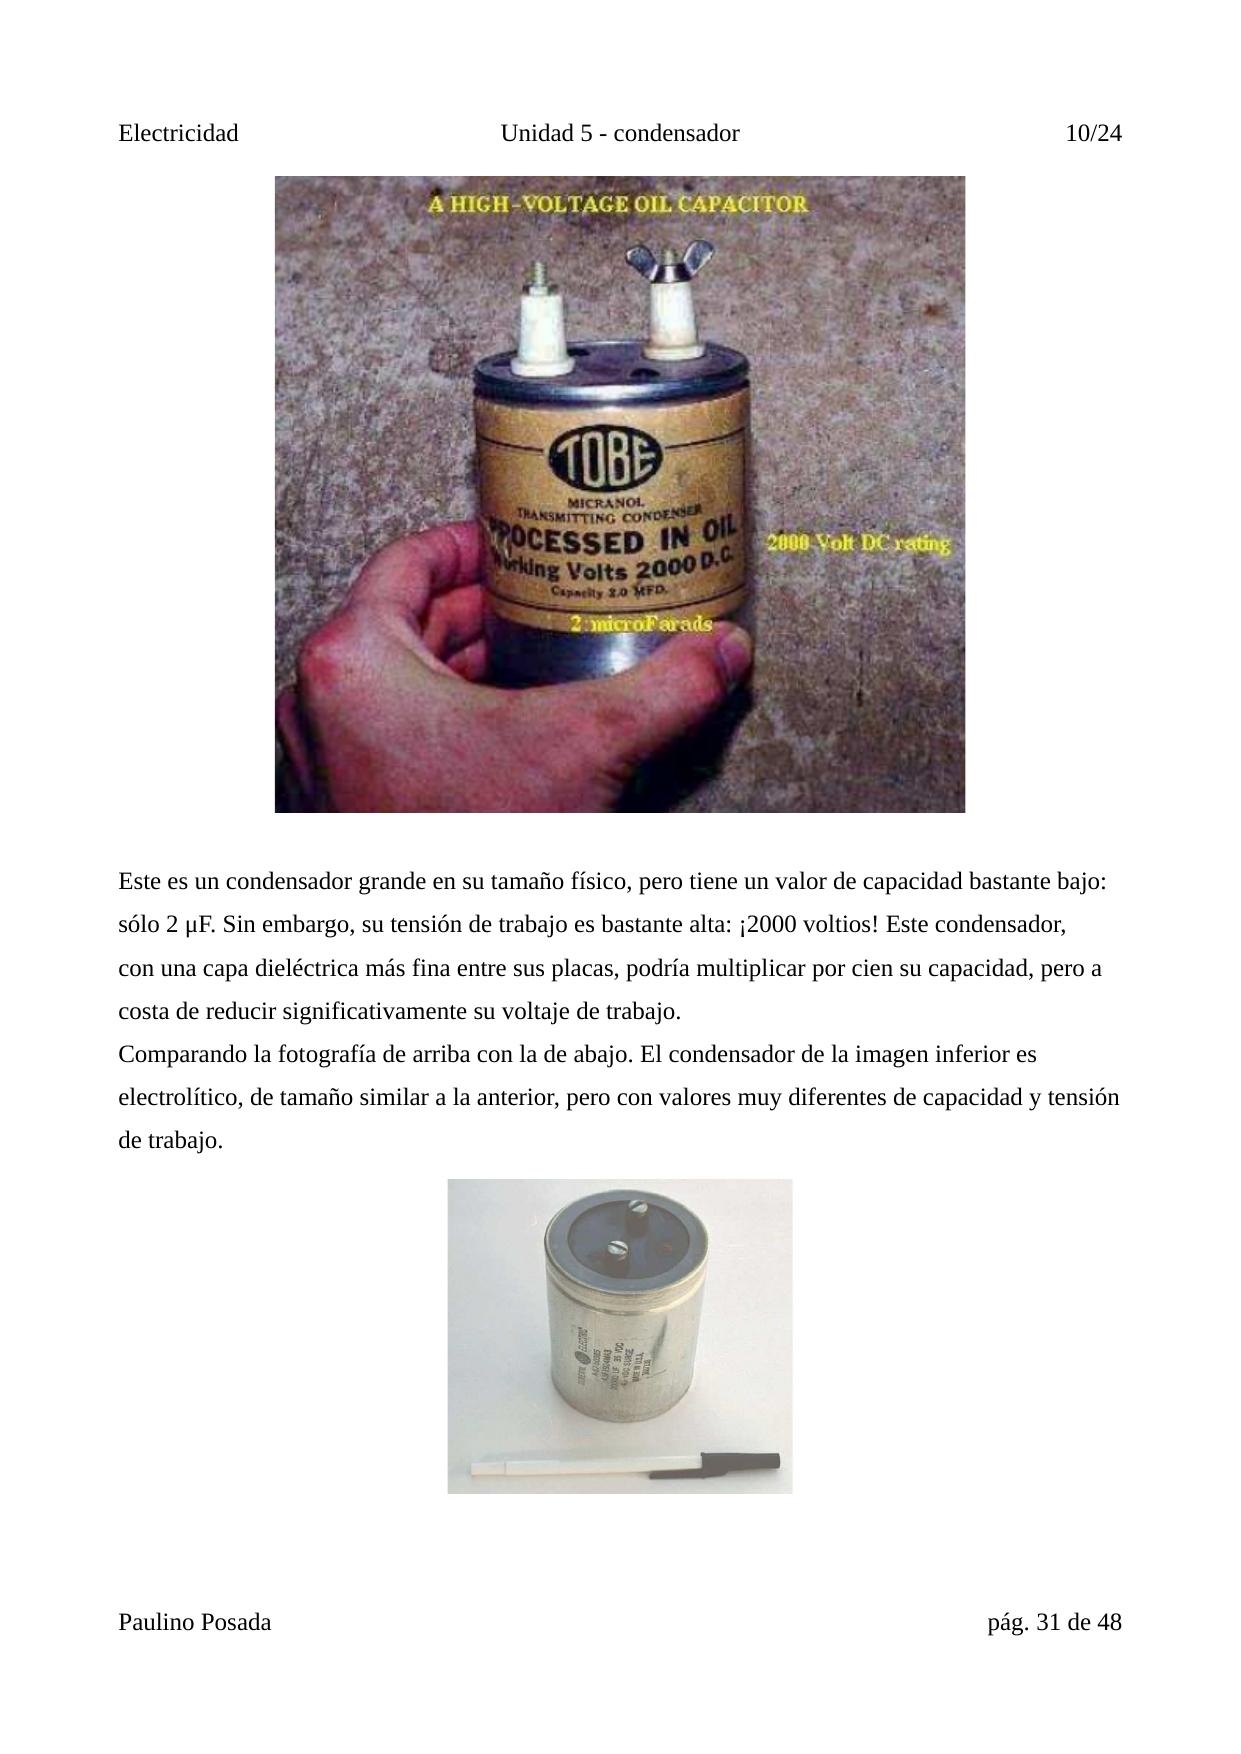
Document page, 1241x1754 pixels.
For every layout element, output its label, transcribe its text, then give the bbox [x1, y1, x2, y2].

picture [447, 1179, 793, 1494]
picture [274, 176, 966, 813]
text Este es un condensador grande en su tamaño físico, pero tiene un valor de capacidad bastante bajo: [118, 866, 1122, 895]
text con una capa dieléctrica más fina entre sus placas, podría multiplicar por cien su capacidad, pero a costa de reducir significativamente su voltaje de trabajo. [118, 953, 1122, 1024]
text Comparando la fotografía de arriba con la de abajo. El condensador de la imagen inferior es electrolítico, de tamaño similar a la anterior, pero con valores muy diferentes de capacidad y tensión de trabajo. [118, 1039, 1122, 1154]
text sólo 2 μF. Sin embargo, su tensión de trabajo es bastante alta: ¡2000 voltios! Este condensador, [118, 909, 1122, 938]
